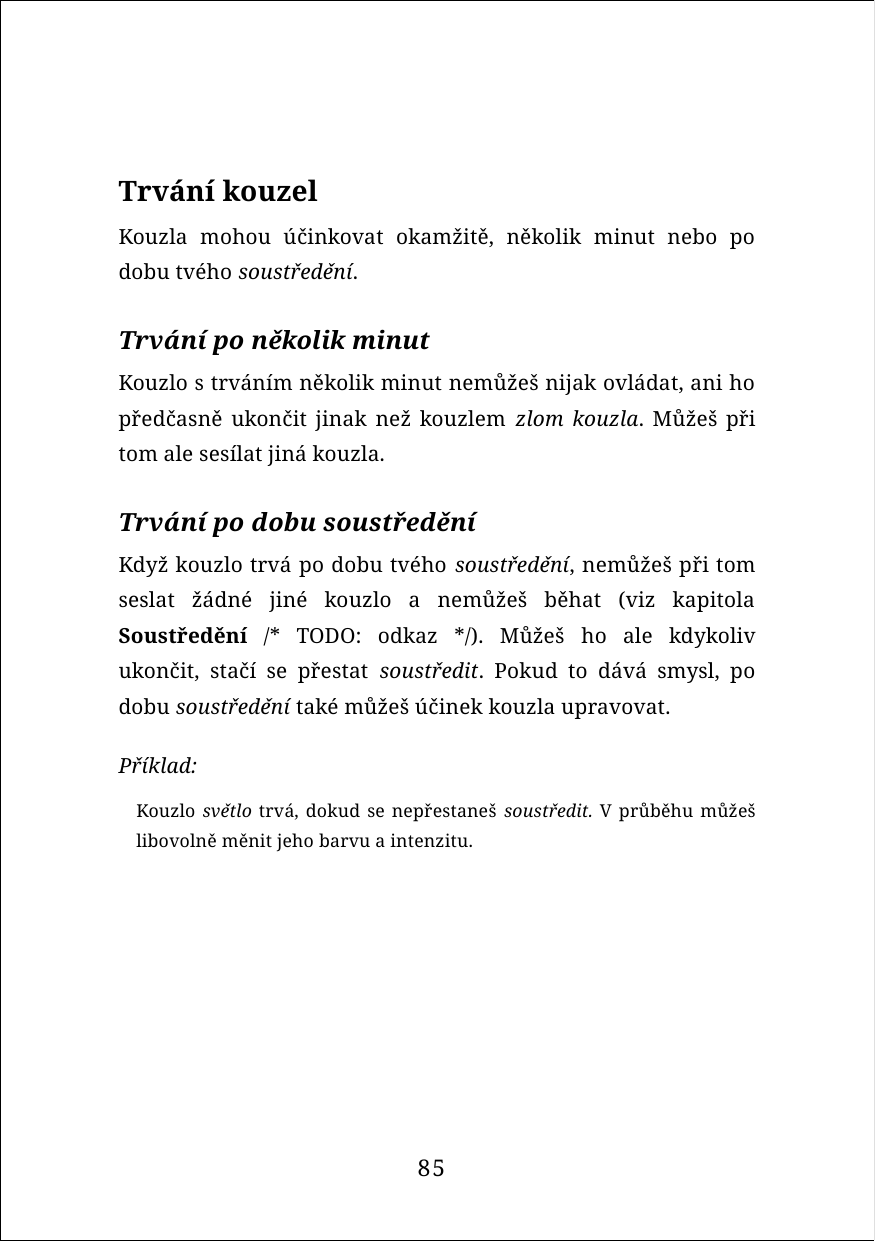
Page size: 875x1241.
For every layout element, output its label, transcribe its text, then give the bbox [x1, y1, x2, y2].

subtitle Trvání po dobu soustředění [118, 504, 756, 538]
text Když kouzlo trvá po dobu tvého soustředění, nemůžeš při tom seslat žádné jiné kouzlo a nemůžeš běhat (viz kapitola Soustředění /* TODO: odkaz */). Můžeš ho ale kdykoliv ukončit, stačí se přestat soustředit. Pokud to dává smysl, po dobu soustředění také můžeš účinek kouzla upravovat. [118, 550, 756, 721]
text Kouzlo s trváním několik minut nemůžeš nijak ovládat, ani ho předčasně ukončit jinak než kouzlem zlom kouzla. Můžeš při tom ale sesílat jiná kouzla. [118, 368, 756, 468]
subtitle Trvání kouzel [118, 172, 756, 210]
text Kouzla mohou účinkovat okamžitě, několik minut nebo po dobu tvého soustředění. [118, 222, 756, 286]
subtitle Trvání po několik minut [118, 322, 756, 356]
text Kouzlo světlo trvá, dokud se nepřestaneš soustředit. V průběhu můžeš libovolně měnit jeho barvu a intenzitu. [136, 799, 756, 853]
text Příklad: [118, 751, 756, 780]
